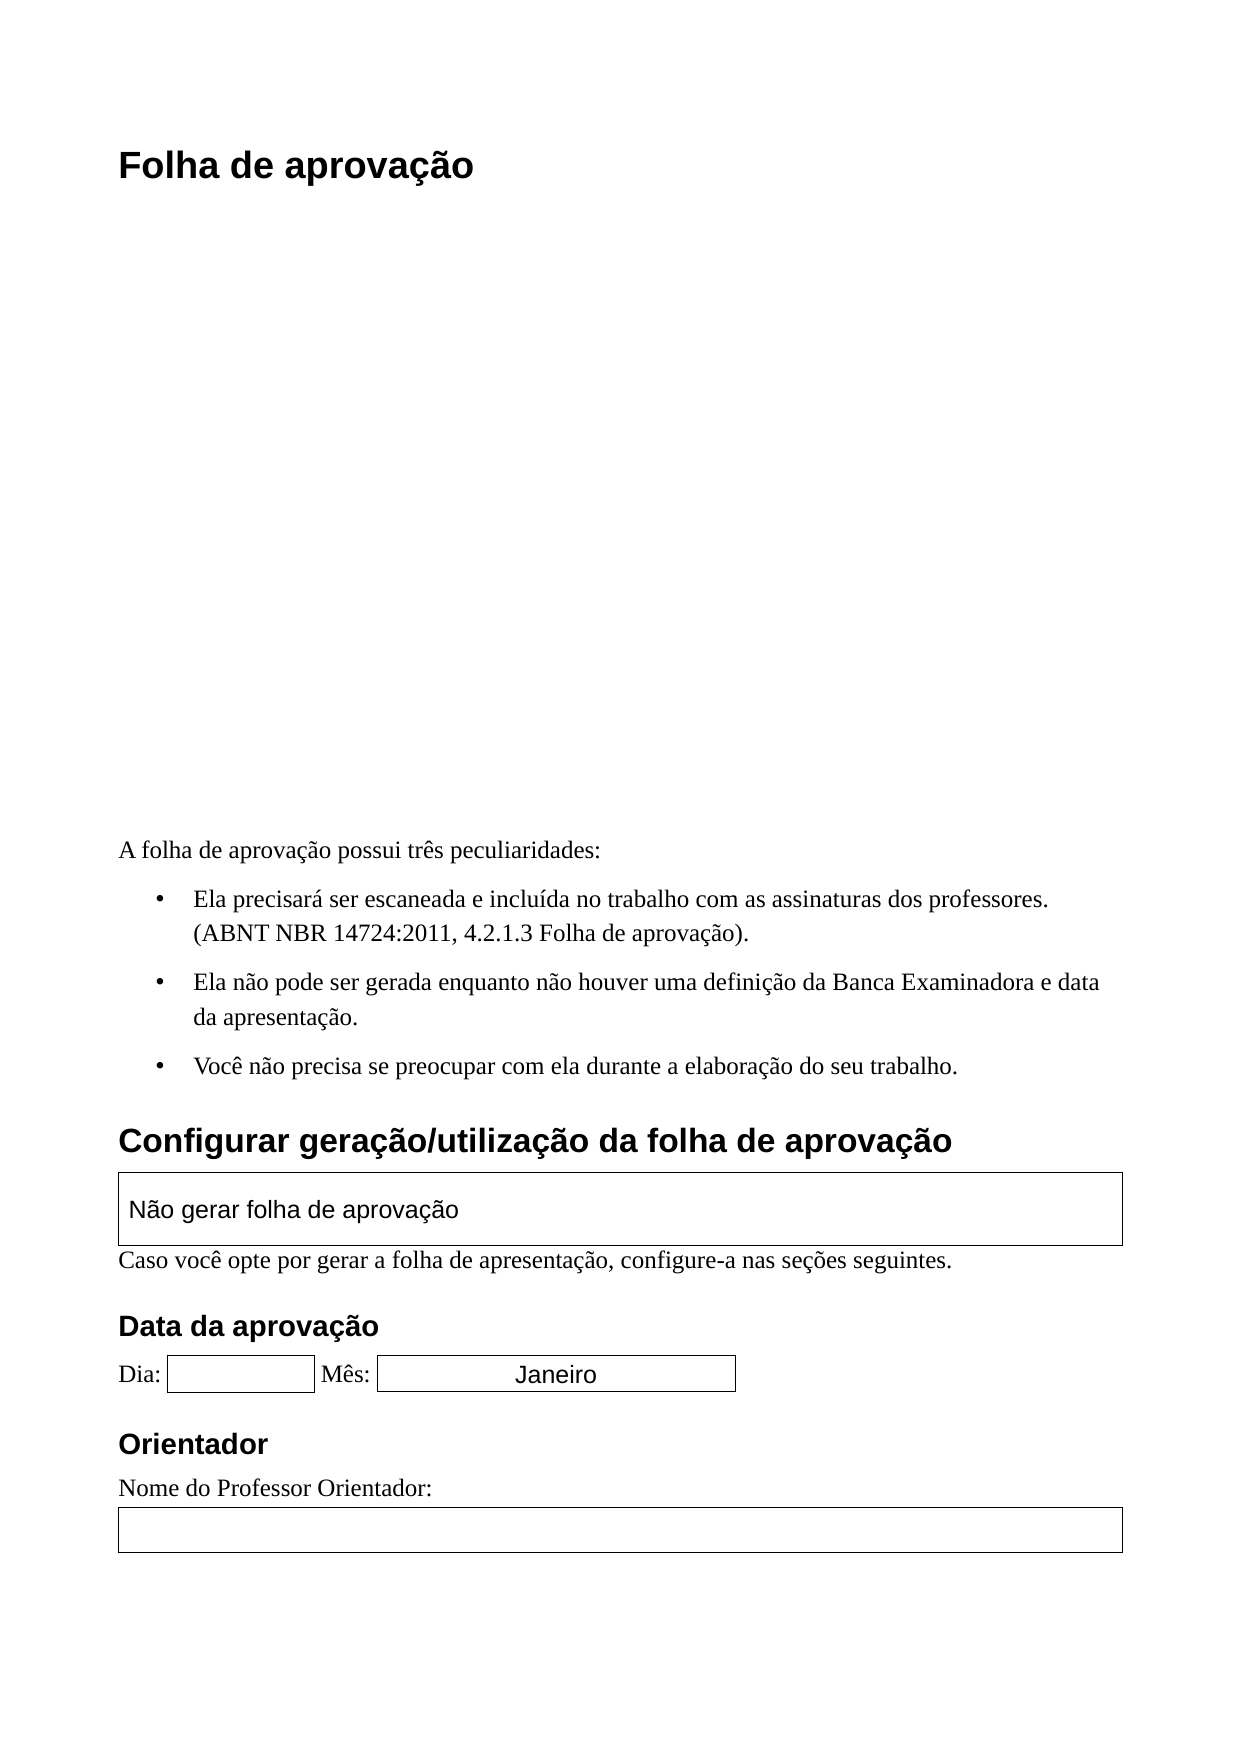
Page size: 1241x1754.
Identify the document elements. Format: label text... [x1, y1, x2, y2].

subtitle Folha de aprovação [118, 143, 1122, 187]
subtitle Orientador [118, 1427, 1122, 1460]
text A folha de aprovação possui três peculiaridades: [118, 835, 1122, 863]
text [736, 1355, 1122, 1392]
text Nome do Professor Orientador: [118, 1473, 1122, 1507]
text Dia: [118, 1355, 167, 1392]
subtitle Data da aprovação [118, 1309, 1122, 1342]
list Ela não pode ser gerada enquanto não houver uma definição da Banca Examinadora e data da apresentação. [156, 967, 1122, 1031]
list Você não precisa se preocupar com ela durante a elaboração do seu trabalho. [156, 1051, 1122, 1080]
text Mês: [315, 1355, 377, 1392]
text Caso você opte por gerar a folha de apresentação, configure-a nas seções seguintes. [118, 1246, 1122, 1274]
list Ela precisará ser escaneada e incluída no trabalho com as assinaturas dos professores. (ABNT NBR 14724:2011, 4.2.1.3 Folha de aprovação). [156, 884, 1122, 947]
subtitle Configurar geração/utilização da folha de aprovação [118, 1121, 1122, 1159]
